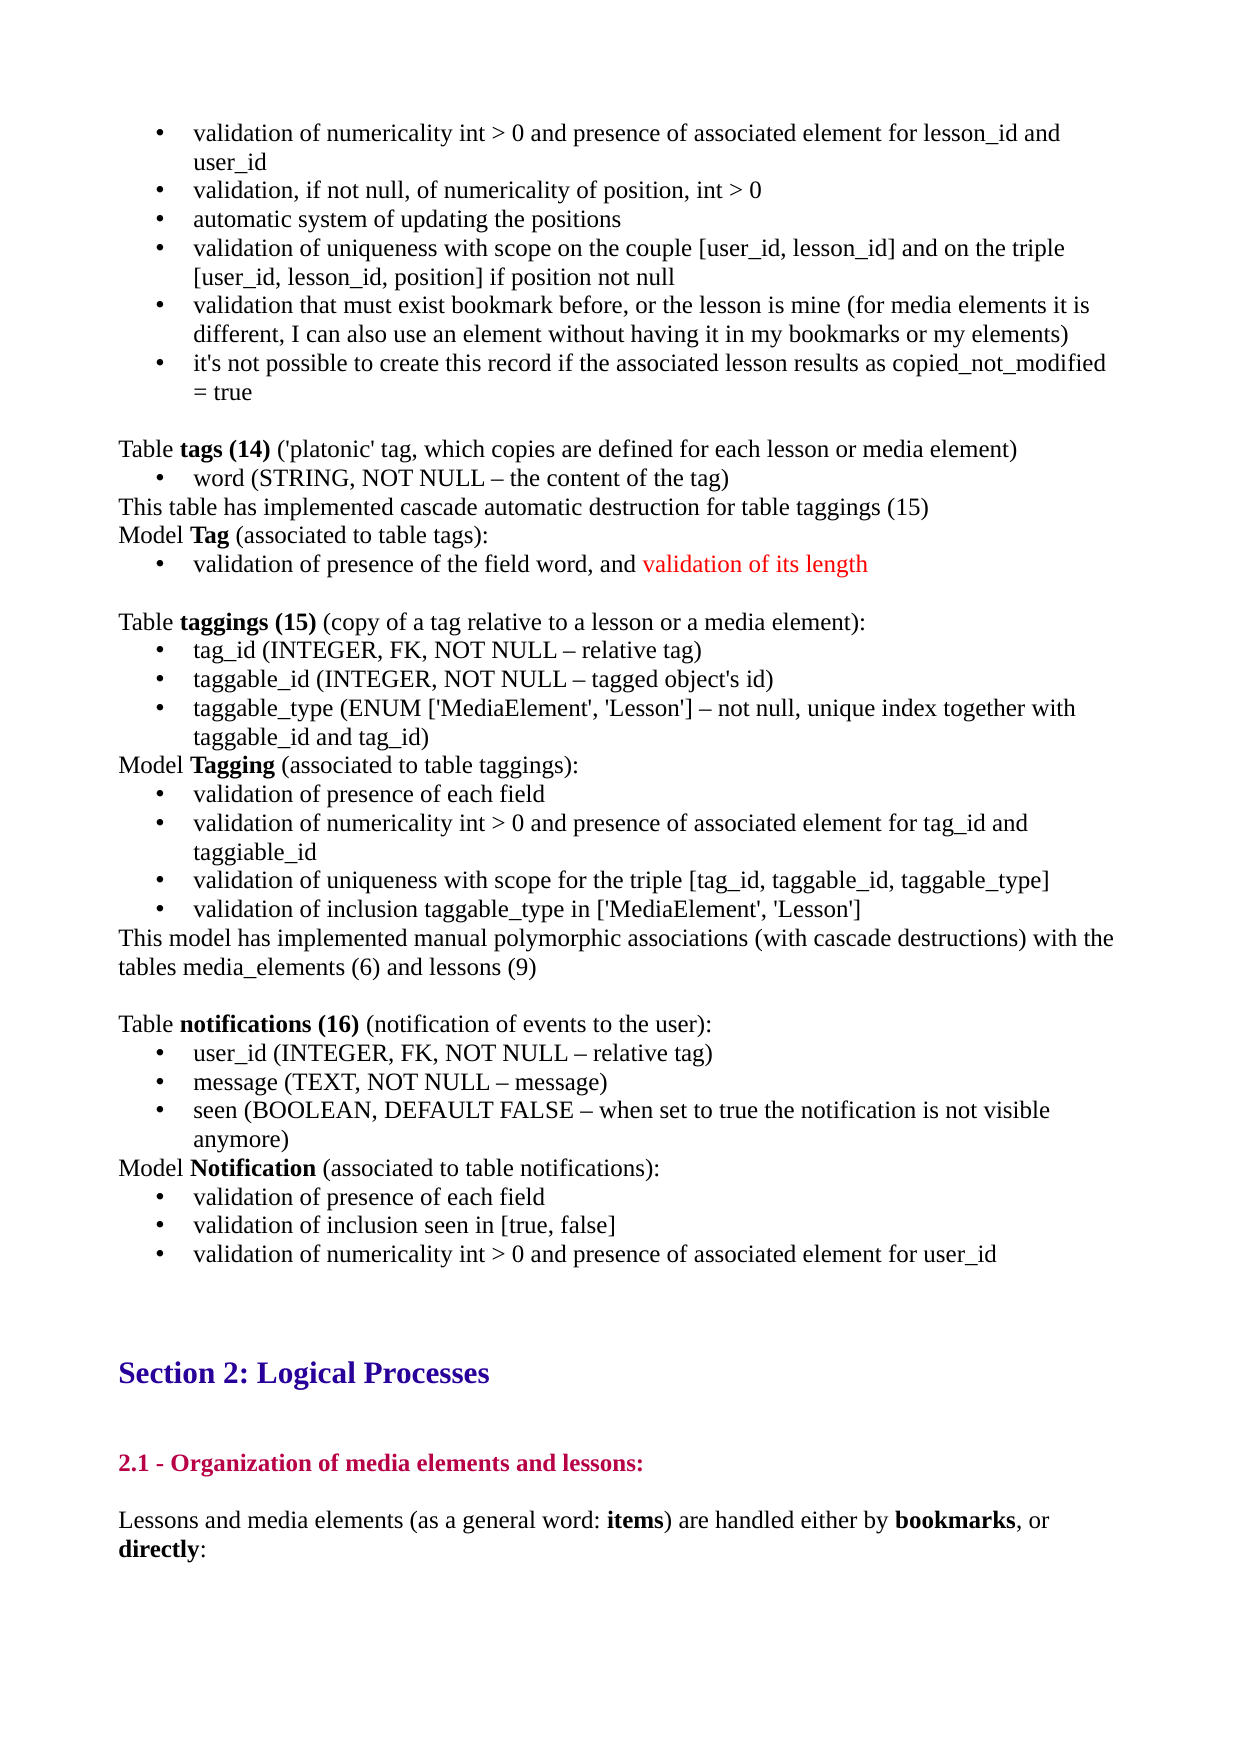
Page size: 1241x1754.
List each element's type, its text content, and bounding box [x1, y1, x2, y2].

text This model has implemented manual polymorphic associations (with cascade destructions) with the tables media_elements (6) and lessons (9) [118, 923, 1122, 981]
list validation of numericality int > 0 and presence of associated element for lesson_id and user_id [156, 118, 1122, 176]
text Section 2: Logical Processes [118, 1354, 1122, 1390]
list validation of presence of each field [156, 1182, 1122, 1211]
text Model Tag (associated to table tags): [118, 521, 1122, 549]
list validation of inclusion seen in [true, false] [156, 1211, 1122, 1239]
list validation of numericality int > 0 and presence of associated element for user_id [156, 1239, 1122, 1268]
list tag_id (INTEGER, FK, NOT NULL – relative tag) [156, 636, 1122, 664]
text Table taggings (15) (copy of a tag relative to a lesson or a media element): [118, 607, 1122, 636]
list validation of inclusion taggable_type in ['MediaElement', 'Lesson'] [156, 894, 1122, 923]
list message (TEXT, NOT NULL – message) [156, 1067, 1122, 1096]
list validation of presence of the field word, and validation of its length [156, 549, 1122, 578]
list it's not possible to create this record if the associated lesson results as copied_not_modified = true [156, 348, 1122, 406]
text Table notifications (16) (notification of events to the user): [118, 1009, 1122, 1038]
list taggable_type (ENUM ['MediaElement', 'Lesson'] – not null, unique index together with taggable_id and tag_id) [156, 693, 1122, 751]
list validation of numericality int > 0 and presence of associated element for tag_id and taggiable_id [156, 808, 1122, 866]
list validation of uniqueness with scope on the couple [user_id, lesson_id] and on the triple [user_id, lesson_id, position] if position not null [156, 233, 1122, 291]
list user_id (INTEGER, FK, NOT NULL – relative tag) [156, 1038, 1122, 1067]
text Lessons and media elements (as a general word: items) are handled either by bookmarks, or directly: [118, 1505, 1122, 1563]
text Model Tagging (associated to table taggings): [118, 751, 1122, 779]
text Table tags (14) ('platonic' tag, which copies are defined for each lesson or media element) [118, 434, 1122, 463]
list validation that must exist bookmark before, or the lesson is mine (for media elements it is different, I can also use an element without having it in my bookmarks or my elements) [156, 291, 1122, 348]
list validation, if not null, of numericality of position, int > 0 [156, 176, 1122, 204]
text This table has implemented cascade automatic destruction for table taggings (15) [118, 492, 1122, 521]
list taggable_id (INTEGER, NOT NULL – tagged object's id) [156, 664, 1122, 693]
list seen (BOOLEAN, DEFAULT FALSE – when set to true the notification is not visible anymore) [156, 1096, 1122, 1153]
text Model Notification (associated to table notifications): [118, 1153, 1122, 1182]
list validation of uniqueness with scope for the triple [tag_id, taggable_id, taggable_type] [156, 866, 1122, 894]
list validation of presence of each field [156, 779, 1122, 808]
list word (STRING, NOT NULL – the content of the tag) [156, 463, 1122, 492]
text 2.1 - Organization of media elements and lessons: [118, 1448, 1122, 1477]
list automatic system of updating the positions [156, 204, 1122, 233]
